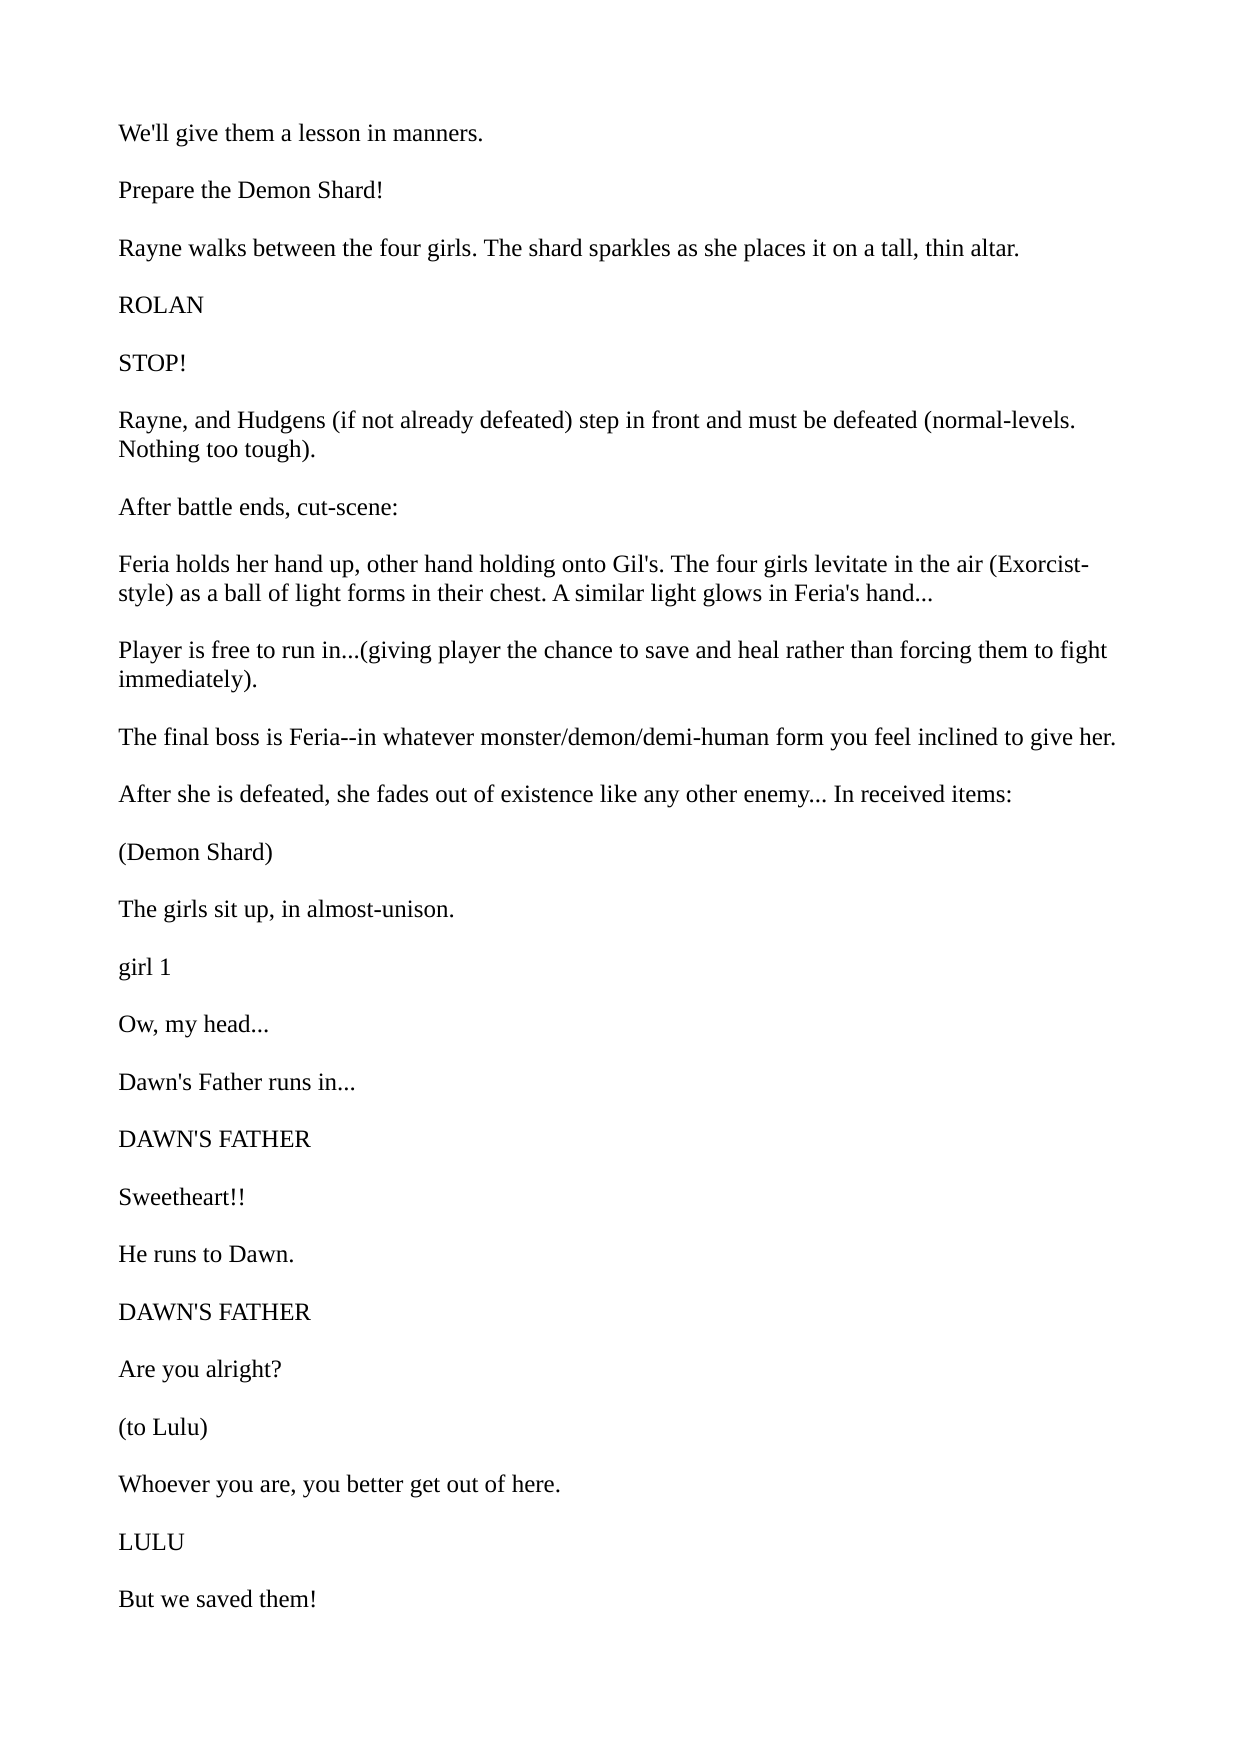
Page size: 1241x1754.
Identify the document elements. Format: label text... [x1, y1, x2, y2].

text Ow, my head... [118, 1009, 1122, 1038]
text Player is free to run in...(giving player the chance to save and heal rather than forcing them to fight immediately). [118, 636, 1122, 693]
text The final boss is Feria--in whatever monster/demon/demi-human form you feel inclined to give her. [118, 722, 1122, 751]
text Prepare the Demon Shard! [118, 176, 1122, 204]
text The girls sit up, in almost-unison. [118, 894, 1122, 923]
text (to Lulu) [118, 1412, 1122, 1441]
text ROLAN [118, 291, 1122, 319]
text Whoever you are, you better get out of here. [118, 1469, 1122, 1498]
text Are you alright? [118, 1354, 1122, 1383]
text LULU [118, 1527, 1122, 1556]
text Dawn's Father runs in... [118, 1067, 1122, 1096]
text Rayne walks between the four girls. The shard sparkles as she places it on a tall, thin altar. [118, 233, 1122, 262]
text But we saved them! [118, 1584, 1122, 1613]
text Sweetheart!! [118, 1182, 1122, 1211]
text He runs to Dawn. [118, 1239, 1122, 1268]
text STOP! [118, 348, 1122, 377]
text girl 1 [118, 952, 1122, 981]
text Rayne, and Hudgens (if not already defeated) step in front and must be defeated (normal-levels. Nothing too tough). [118, 406, 1122, 463]
text (Demon Shard) [118, 837, 1122, 866]
text DAWN'S FATHER [118, 1124, 1122, 1153]
text After she is defeated, she fades out of existence like any other enemy... In received items: [118, 779, 1122, 808]
text After battle ends, cut-scene: [118, 492, 1122, 521]
text We'll give them a lesson in manners. [118, 118, 1122, 147]
text Feria holds her hand up, other hand holding onto Gil's. The four girls levitate in the air (Exorcist-style) as a ball of light forms in their chest. A similar light glows in Feria's hand... [118, 549, 1122, 607]
text DAWN'S FATHER [118, 1297, 1122, 1326]
